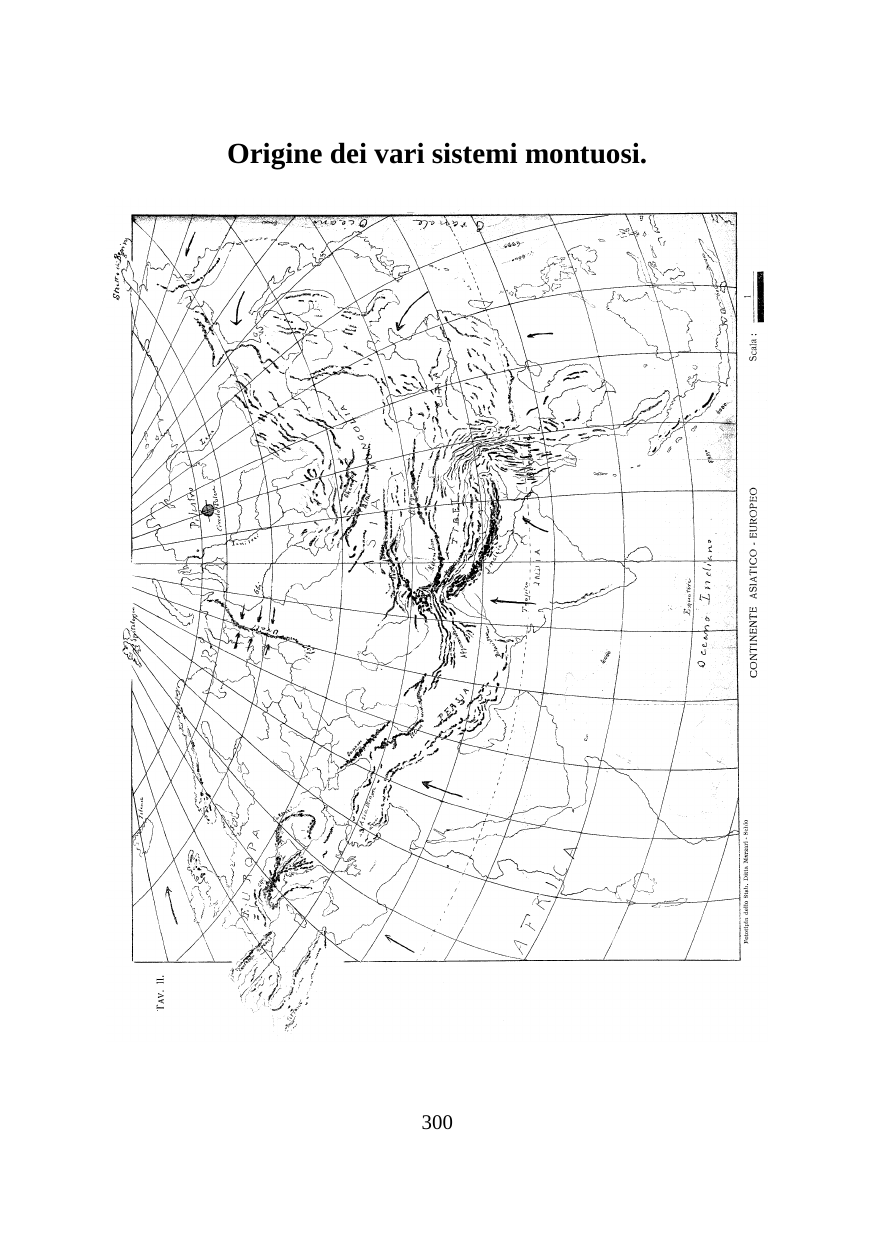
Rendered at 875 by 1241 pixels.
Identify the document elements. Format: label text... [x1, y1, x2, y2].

subtitle Origine dei vari sistemi montuosi. [106, 136, 768, 169]
picture [106, 198, 768, 1042]
